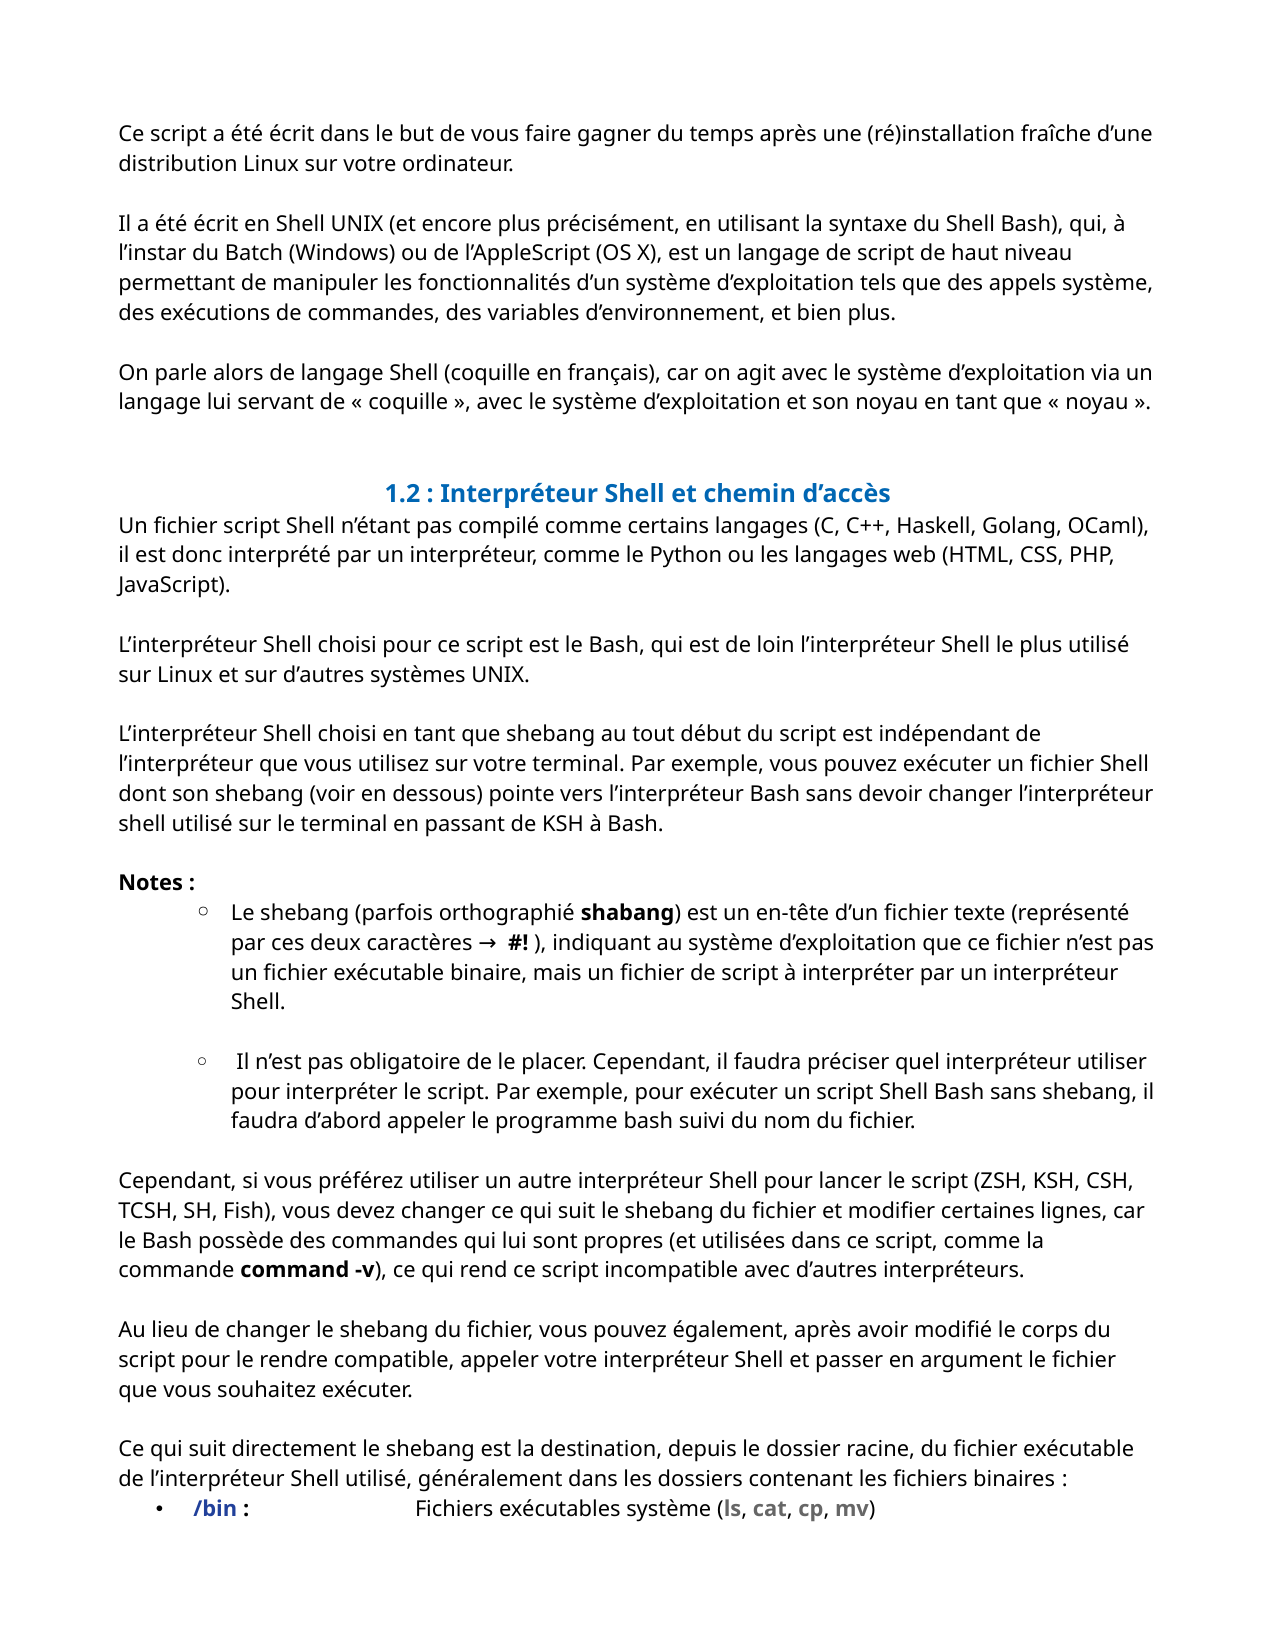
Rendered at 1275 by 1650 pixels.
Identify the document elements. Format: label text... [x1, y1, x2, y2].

list Il n’est pas obligatoire de le placer. Cependant, il faudra préciser quel interpréteur utiliser pour interpréter le script. Par exemple, pour exécuter un script Shell Bash sans shebang, il faudra d’abord appeler le programme bash suivi du nom du fichier. [193, 1046, 1157, 1135]
text L’interpréteur Shell choisi en tant que shebang au tout début du script est indépendant de l’interpréteur que vous utilisez sur votre terminal. Par exemple, vous pouvez exécuter un fichier Shell dont son shebang (voir en dessous) pointe vers l’interpréteur Bash sans devoir changer l’interpréteur shell utilisé sur le terminal en passant de KSH à Bash. [118, 718, 1157, 837]
text Ce script a été écrit dans le but de vous faire gagner du temps après une (ré)installation fraîche d’une distribution Linux sur votre ordinateur. [118, 118, 1157, 178]
text L’interpréteur Shell choisi pour ce script est le Bash, qui est de loin l’interpréteur Shell le plus utilisé sur Linux et sur d’autres systèmes UNIX. [118, 629, 1157, 688]
text Cependant, si vous préférez utiliser un autre interpréteur Shell pour lancer le script (ZSH, KSH, CSH, TCSH, SH, Fish), vous devez changer ce qui suit le shebang du fichier et modifier certaines lignes, car le Bash possède des commandes qui lui sont propres (et utilisées dans ce script, comme la commande command -v), ce qui rend ce script incompatible avec d’autres interpréteurs. [118, 1165, 1157, 1284]
text 1.2 : Interpréteur Shell et chemin d’accès [118, 476, 1157, 510]
text Ce qui suit directement le shebang est la destination, depuis le dossier racine, du fichier exécutable de l’interpréteur Shell utilisé, généralement dans les dossiers contenant les fichiers binaires : [118, 1433, 1157, 1493]
text On parle alors de langage Shell (coquille en français), car on agit avec le système d’exploitation via un langage lui servant de « coquille », avec le système d’exploitation et son noyau en tant que « noyau ». [118, 356, 1157, 416]
text Notes : [118, 867, 1157, 897]
list /bin : Fichiers exécutables système (ls, cat, cp, mv) [156, 1493, 1157, 1523]
text Un fichier script Shell n’étant pas compilé comme certains langages (C, C++, Haskell, Golang, OCaml), il est donc interprété par un interpréteur, comme le Python ou les langages web (HTML, CSS, PHP, JavaScript). [118, 510, 1157, 599]
text Il a été écrit en Shell UNIX (et encore plus précisément, en utilisant la syntaxe du Shell Bash), qui, à l’instar du Batch (Windows) ou de l’AppleScript (OS X), est un langage de script de haut niveau permettant de manipuler les fonctionnalités d’un système d’exploitation tels que des appels système, des exécutions de commandes, des variables d’environnement, et bien plus. [118, 207, 1157, 327]
list Le shebang (parfois orthographié shabang) est un en-tête d’un fichier texte (représenté par ces deux caractères → #! ), indiquant au système d’exploitation que ce fichier n’est pas un fichier exécutable binaire, mais un fichier de script à interpréter par un interpréteur Shell. [193, 897, 1157, 1016]
text Au lieu de changer le shebang du fichier, vous pouvez également, après avoir modifié le corps du script pour le rendre compatible, appeler votre interpréteur Shell et passer en argument le fichier que vous souhaitez exécuter. [118, 1314, 1157, 1403]
